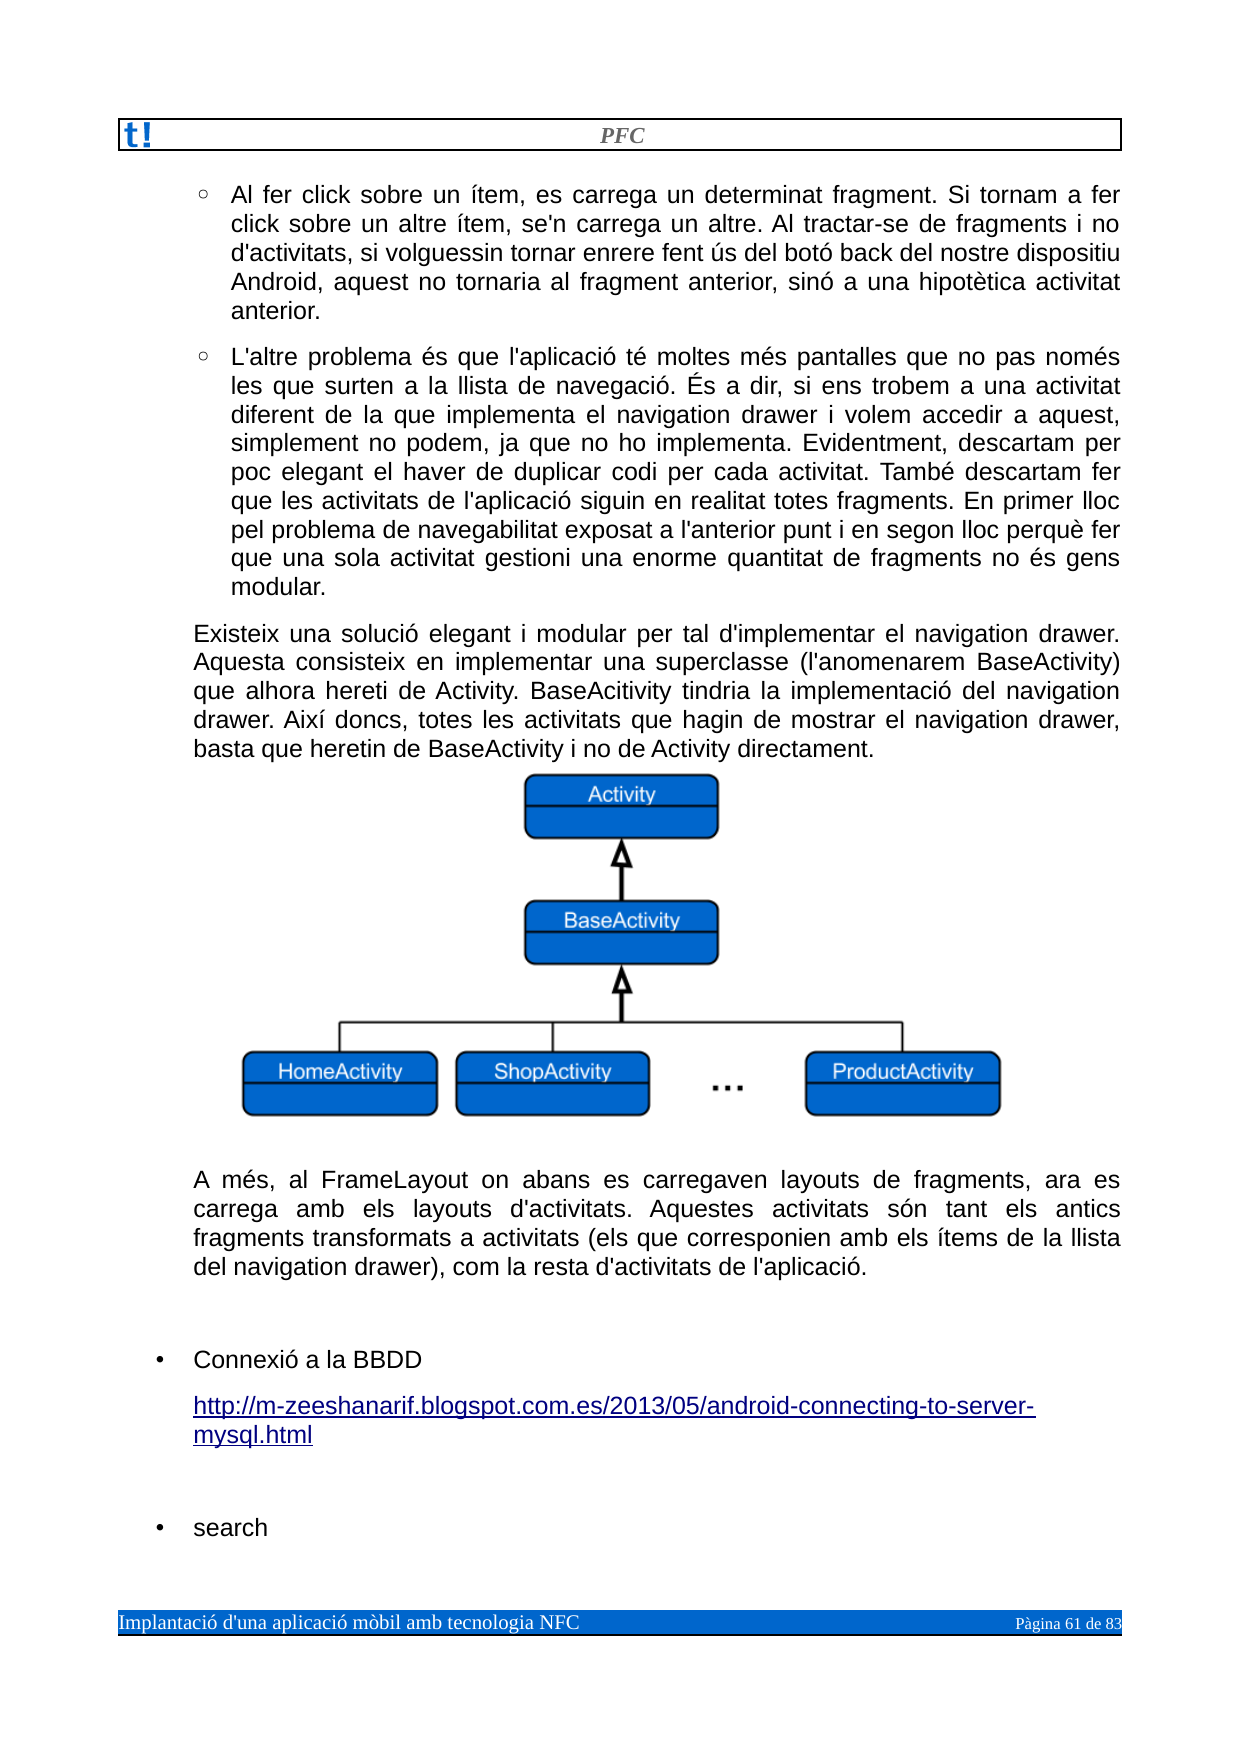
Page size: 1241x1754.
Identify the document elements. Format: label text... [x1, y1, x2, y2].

list Connexió a la BBDD [156, 1345, 1122, 1373]
list Al fer click sobre un ítem, es carrega un determinat fragment. Si tornam a fer click sobre un altre ítem, se'n carrega un altre. Al tractar-se de fragments i no d'activitats, si volguessin tornar enrere fent ús del botó back del nostre dispositiu Android, aquest no tornaria al fragment anterior, sinó a una hipotètica activitat anterior. [193, 181, 1122, 324]
list Existeix una solució elegant i modular per tal d'implementar el navigation drawer. Aquesta consisteix en implementar una superclasse (l'anomenarem BaseActivity) que alhora hereti de Activity. BaseAcitivity tindria la implementació del navigation drawer. Així doncs, totes les activitats que hagin de mostrar el navigation drawer, basta que heretin de BaseActivity i no de Activity directament. [156, 619, 1122, 762]
list search [156, 1513, 1122, 1542]
list A més, al FrameLayout on abans es carregaven layouts de fragments, ara es carrega amb els layouts d'activitats. Aquestes activitats són tant els antics fragments transformats a activitats (els que corresponien amb els ítems de la llista del navigation drawer), com la resta d'activitats de l'aplicació. [156, 1166, 1122, 1281]
picture [123, 121, 151, 148]
list L'altre problema és que l'aplicació té moltes més pantalles que no pas només les que surten a la llista de navegació. És a dir, si ens trobem a una activitat diferent de la que implementa el navigation drawer i volem accedir a aquest, simplement no podem, ja que no ho implementa. Evidentment, descartam per poc elegant el haver de duplicar codi per cada activitat. També descartam fer que les activitats de l'aplicació siguin en realitat totes fragments. En primer lloc pel problema de navegabilitat exposat a l'anterior punt i en segon lloc perquè fer que una sola activitat gestioni una enorme quantitat de fragments no és gens modular. [193, 342, 1122, 601]
picture [236, 771, 1004, 1119]
list http://m-zeeshanarif.blogspot.com.es/2013/05/android-connecting-to-server-mysql.html [156, 1391, 1122, 1449]
